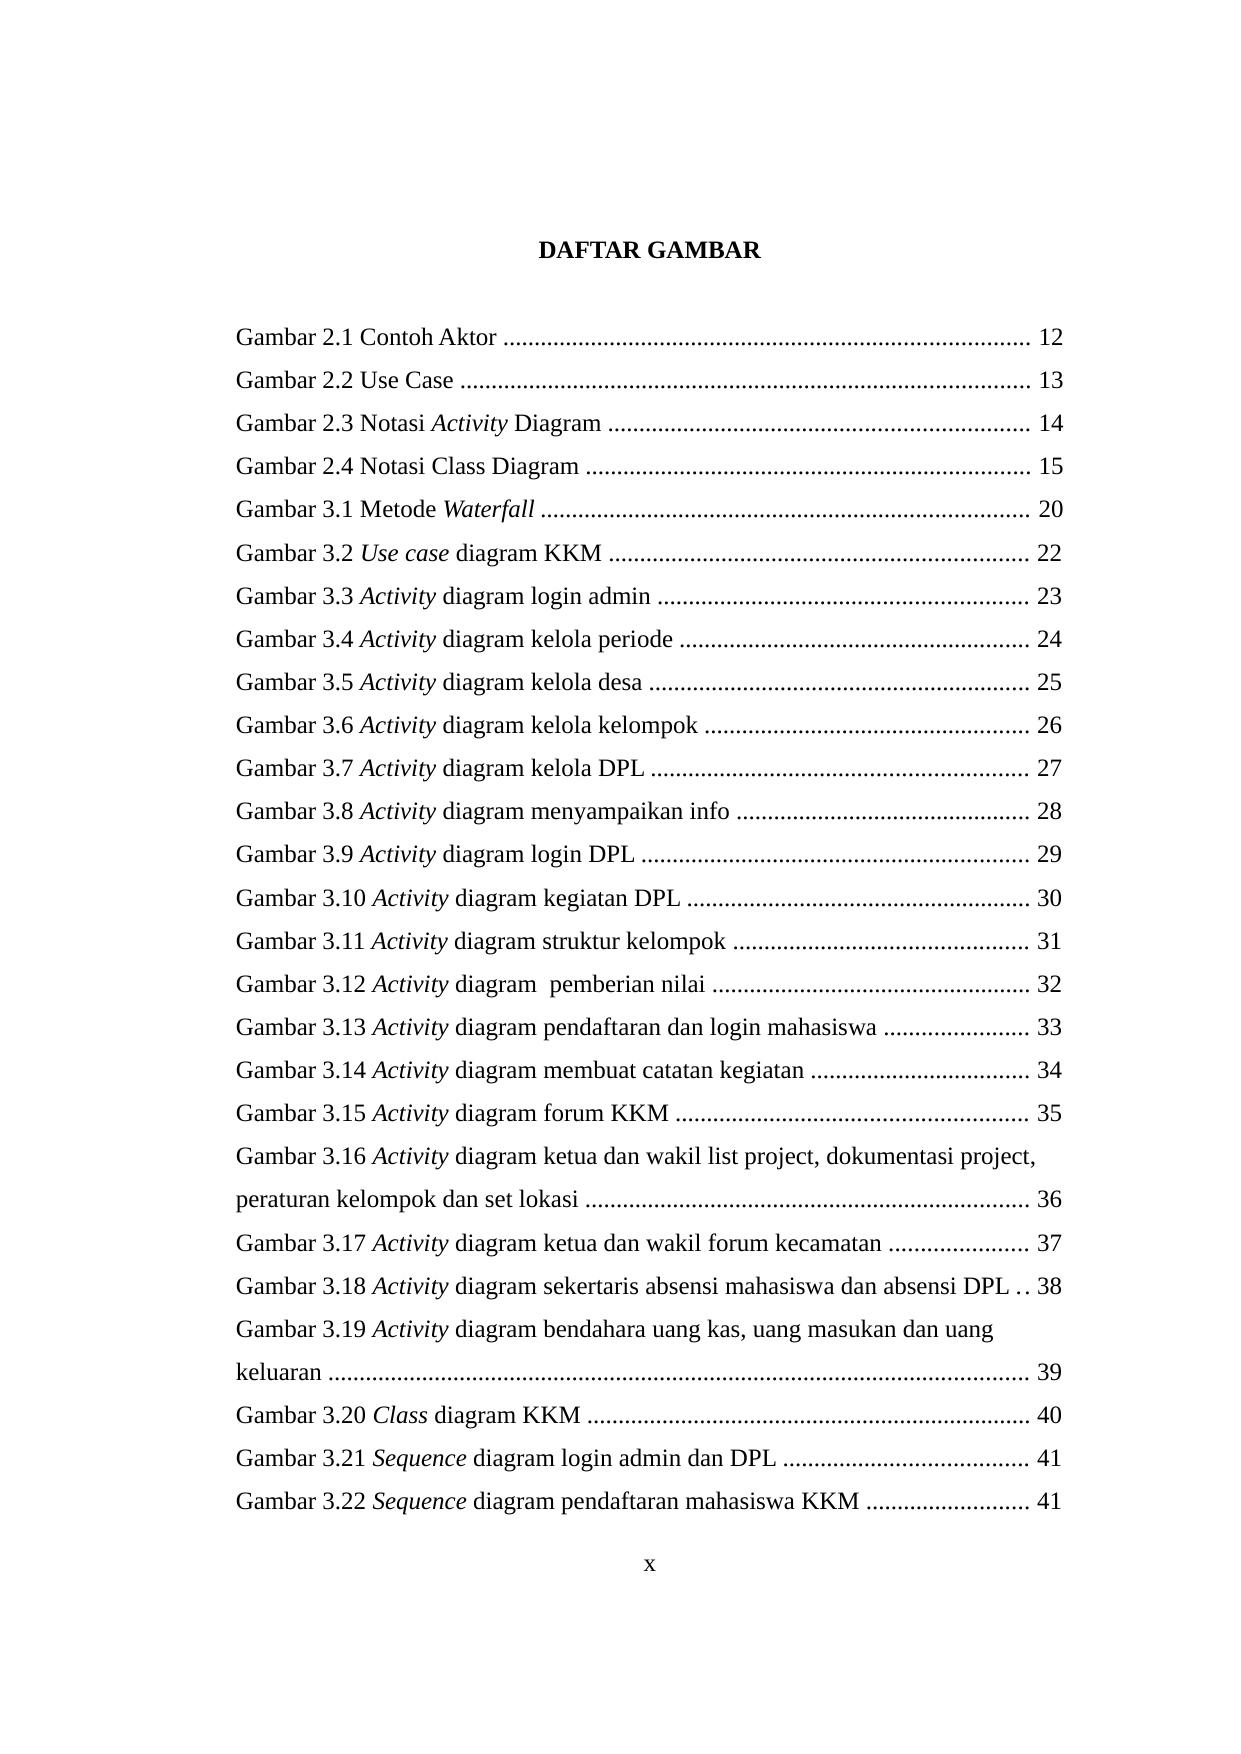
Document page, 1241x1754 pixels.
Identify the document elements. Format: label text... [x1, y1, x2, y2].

text Gambar 3.2 Use case diagram KKM 22 [236, 538, 1063, 566]
text DAFTAR GAMBAR [236, 236, 1063, 264]
text Gambar 2.2 Use Case 13 [236, 365, 1063, 394]
text Gambar 3.3 Activity diagram login admin 23 [236, 581, 1063, 609]
text Gambar 3.13 Activity diagram pendaftaran dan login mahasiswa 33 [236, 1012, 1063, 1041]
text Gambar 2.1 Contoh Aktor 12 [236, 322, 1063, 351]
text Gambar 3.4 Activity diagram kelola periode 24 [236, 624, 1063, 653]
text Gambar 3.12 Activity diagram pemberian nilai 32 [236, 969, 1063, 998]
text Gambar 3.9 Activity diagram login DPL 29 [236, 839, 1063, 868]
text Gambar 3.17 Activity diagram ketua dan wakil forum kecamatan 37 [236, 1228, 1063, 1256]
text Gambar 2.4 Notasi Class Diagram 15 [236, 451, 1063, 480]
text Gambar 3.19 Activity diagram bendahara uang kas, uang masukan dan uang keluaran 39 [236, 1314, 1063, 1386]
text Gambar 3.7 Activity diagram kelola DPL 27 [236, 753, 1063, 782]
text Gambar 3.20 Class diagram KKM 40 [236, 1400, 1063, 1429]
text Gambar 3.6 Activity diagram kelola kelompok 26 [236, 710, 1063, 739]
text Gambar 3.18 Activity diagram sekertaris absensi mahasiswa dan absensi DPL 38 [236, 1271, 1063, 1299]
text Gambar 3.22 Sequence diagram pendaftaran mahasiswa KKM 41 [236, 1486, 1063, 1515]
text Gambar 3.10 Activity diagram kegiatan DPL 30 [236, 883, 1063, 911]
text Gambar 3.8 Activity diagram menyampaikan info 28 [236, 796, 1063, 825]
text Gambar 3.21 Sequence diagram login admin dan DPL 41 [236, 1443, 1063, 1472]
text Gambar 3.15 Activity diagram forum KKM 35 [236, 1098, 1063, 1127]
text Gambar 3.1 Metode Waterfall 20 [236, 494, 1063, 523]
text Gambar 3.14 Activity diagram membuat catatan kegiatan 34 [236, 1055, 1063, 1084]
text Gambar 2.3 Notasi Activity Diagram 14 [236, 408, 1063, 437]
text Gambar 3.11 Activity diagram struktur kelompok 31 [236, 926, 1063, 954]
text Gambar 3.5 Activity diagram kelola desa 25 [236, 667, 1063, 696]
text Gambar 3.16 Activity diagram ketua dan wakil list project, dokumentasi project, peraturan kelompok dan set lokasi 36 [236, 1141, 1063, 1213]
